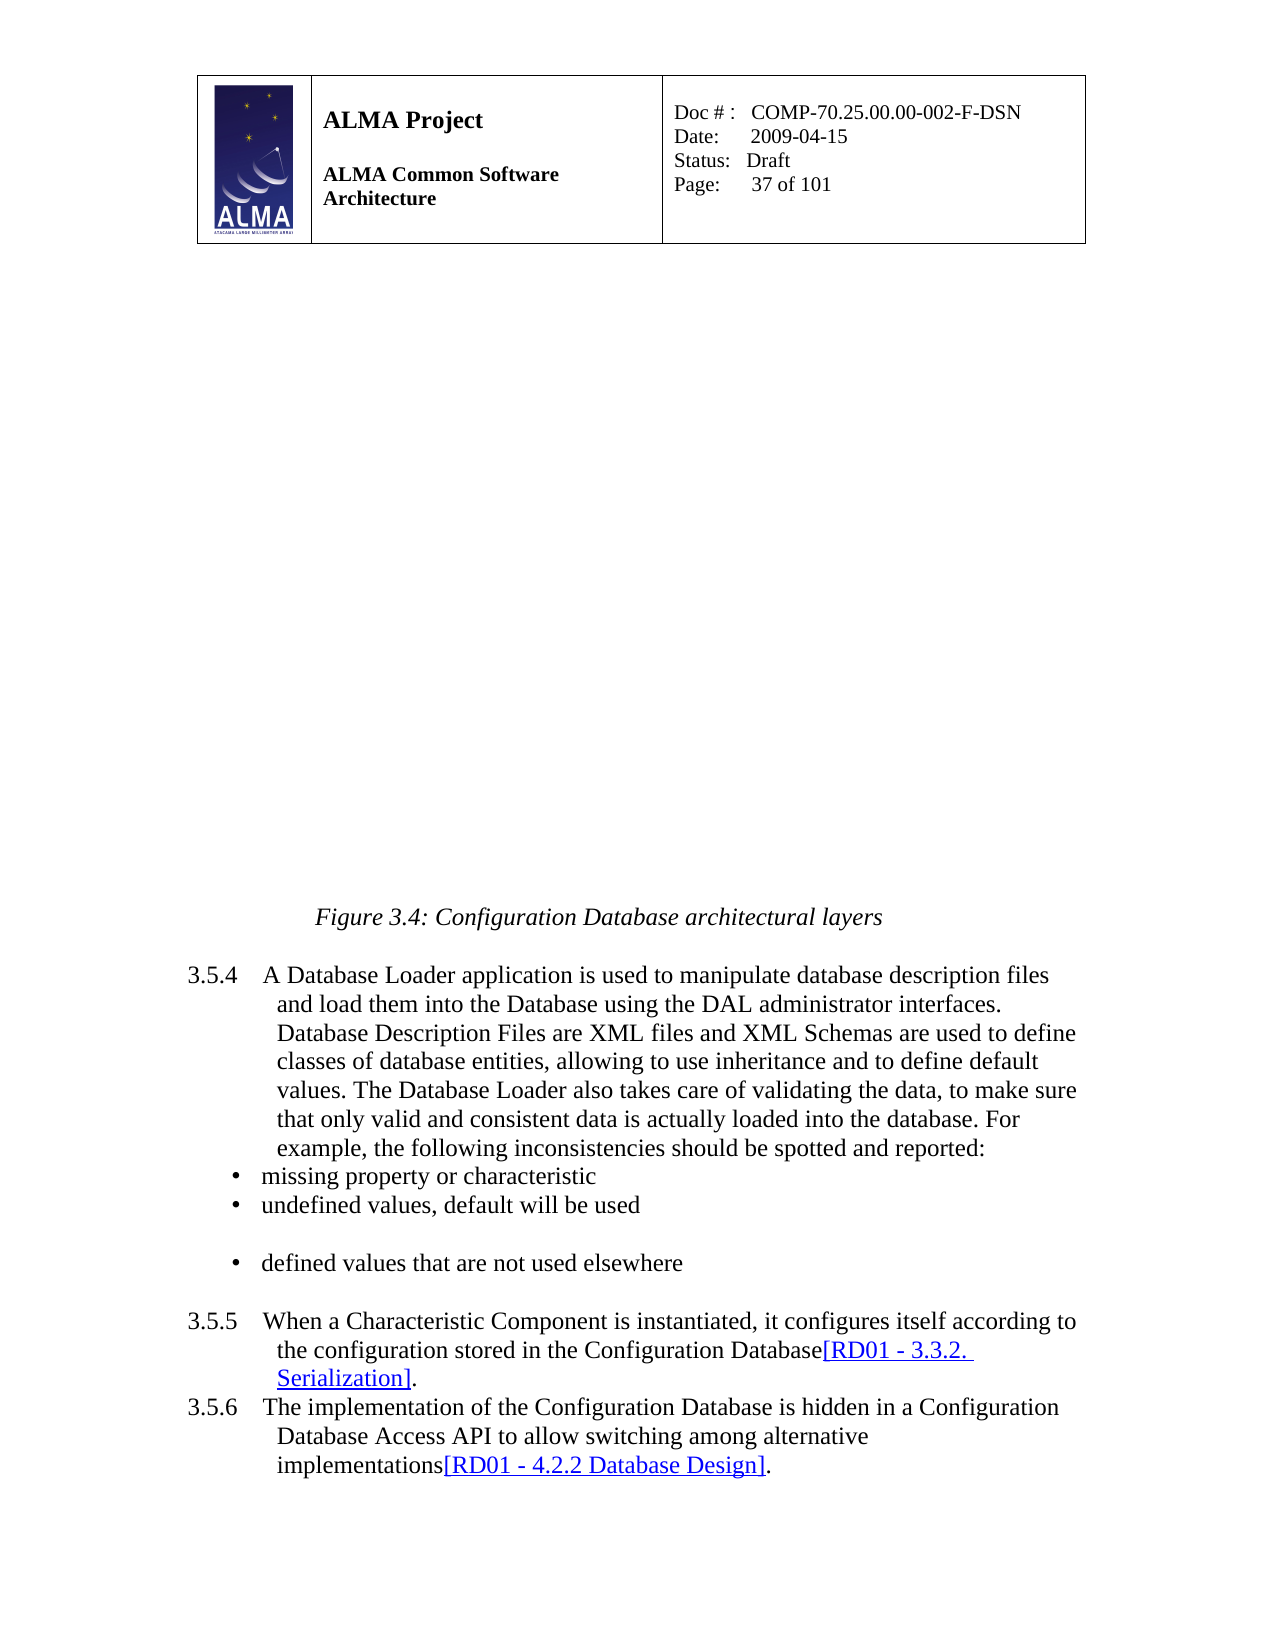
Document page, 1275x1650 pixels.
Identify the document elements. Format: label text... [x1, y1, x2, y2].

list undefined values, default will be used [232, 1190, 1012, 1219]
list defined values that are not used elsewhere [232, 1248, 1012, 1277]
subtitle The implementation of the Configuration Database is hidden in a Configuration Database Access API to allow switching among alternative implementations[RD01 - 4.2.2 Database Design]. [187, 1392, 1087, 1478]
subtitle When a Characteristic Component is instantiated, it configures itself according to the configuration stored in the Configuration Database[RD01 - 3.3.2. Serialization]. [187, 1306, 1087, 1392]
text Figure 3.4: Configuration Database architectural layers [187, 902, 1012, 931]
subtitle A Database Loader application is used to manipulate database description files and load them into the Database using the DAL administrator interfaces. Database Description Files are XML files and XML Schemas are used to define classes of database entities, allowing to use inheritance and to define default values. The Database Loader also takes care of validating the data, to make sure that only valid and consistent data is actually loaded into the database. For example, the following inconsistencies should be spotted and reported: [187, 960, 1087, 1161]
list missing property or characteristic [232, 1161, 1012, 1190]
picture [214, 85, 293, 235]
